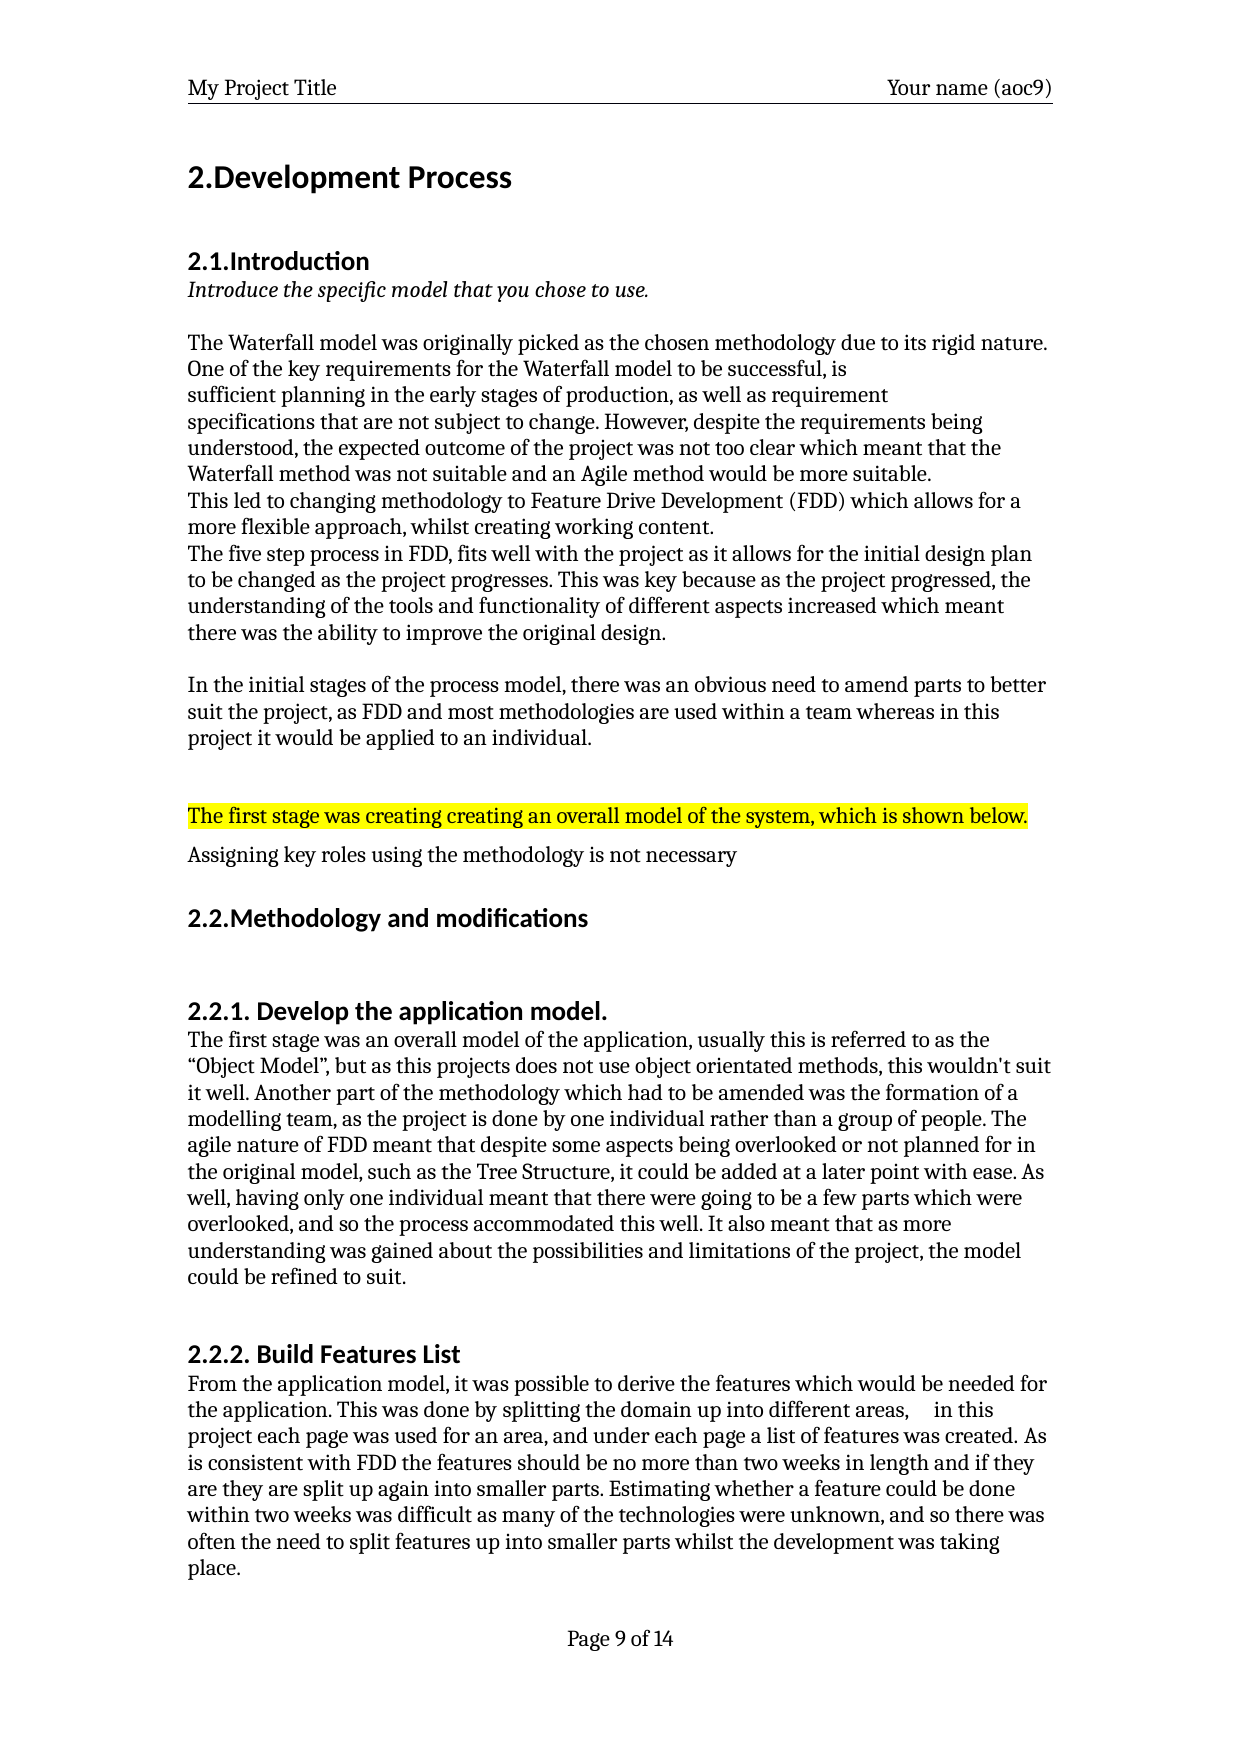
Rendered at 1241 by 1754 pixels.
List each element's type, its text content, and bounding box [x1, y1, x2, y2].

subtitle Introduction [187, 244, 1053, 277]
subtitle Methodology and modifications [187, 901, 1053, 934]
text specifications that are not subject to change. However, despite the requirements being understood, the expected outcome of the project was not too clear which meant that the Waterfall method was not suitable and an Agile method would be more suitable. [187, 408, 1053, 488]
subtitle 2.2.2. Build Features List [187, 1337, 1053, 1371]
text The first stage was creating creating an overall model of the system, which is shown below. [187, 802, 1053, 829]
text From the application model, it was possible to derive the features which would be needed for the application. This was done by splitting the domain up into different areas, in this project each page was used for an area, and under each page a list of features was created. As is consistent with FDD the features should be no more than two weeks in length and if they are they are split up again into smaller parts. Estimating whether a feature could be done within two weeks was difficult as many of the technologies were unknown, and so there was often the need to split features up into smaller parts whilst the development was taking place. [187, 1371, 1053, 1581]
text The first stage was an overall model of the application, usually this is referred to as the “Object Model”, but as this projects does not use object orientated methods, this wouldn't suit it well. Another part of the methodology which had to be amended was the formation of a modelling team, as the project is done by one individual rather than a group of people. The agile nature of FDD meant that despite some aspects being overlooked or not planned for in the original model, such as the Tree Structure, it could be added at a later point with ease. As well, having only one individual meant that there were going to be a few parts which were overlooked, and so the process accommodated this well. It also meant that as more understanding was gained about the possibilities and limitations of the project, the model could be refined to suit. [187, 1027, 1053, 1290]
text The five step process in FDD, fits well with the project as it allows for the initial design plan to be changed as the project progresses. This was key because as the project progressed, the understanding of the tools and functionality of different aspects increased which meant there was the ability to improve the original design. [187, 540, 1053, 646]
text Assigning key roles using the methodology is not necessary [187, 841, 1053, 868]
text Introduce the specific model that you chose to use. [187, 277, 1053, 303]
text The Waterfall model was originally picked as the chosen methodology due to its rigid nature. One of the key requirements for the Waterfall model to be successful, is [187, 329, 1053, 382]
subtitle Development Process [187, 156, 1053, 197]
text In the initial stages of the process model, there was an obvious need to amend parts to better suit the project, as FDD and most methodologies are used within a team whereas in this project it would be applied to an individual. [187, 672, 1053, 751]
text This led to changing methodology to Feature Drive Development (FDD) which allows for a more flexible approach, whilst creating working content. [187, 488, 1053, 540]
subtitle 2.2.1. Develop the application model. [187, 994, 1053, 1027]
text sufficient planning in the early stages of production, as well as requirement [187, 382, 1053, 408]
